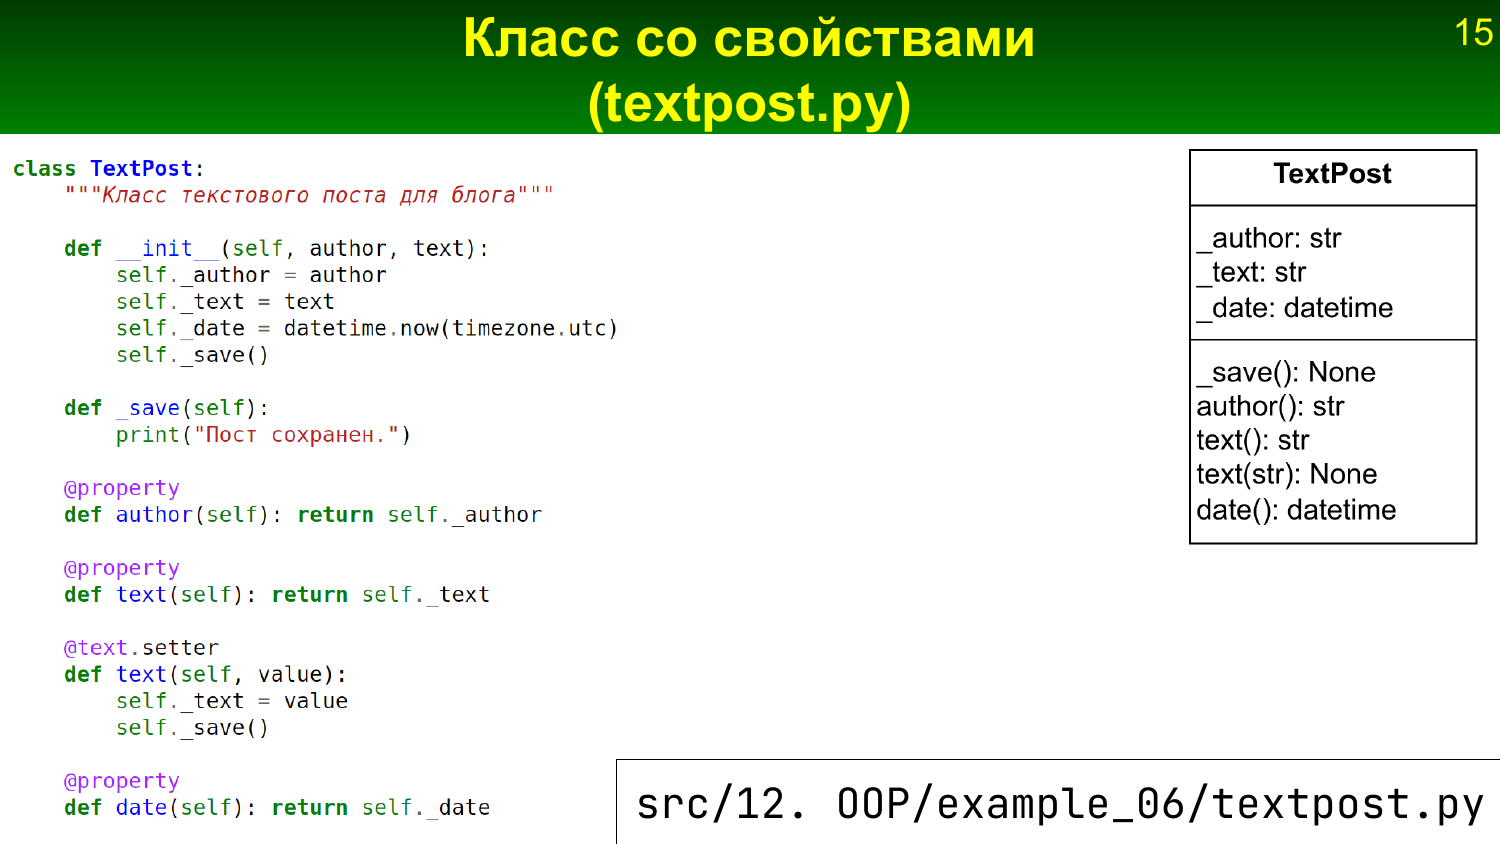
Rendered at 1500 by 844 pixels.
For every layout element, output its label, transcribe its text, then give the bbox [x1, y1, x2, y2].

picture [4, 152, 625, 824]
picture [1180, 140, 1486, 553]
title src/12. OOP/example_06/textpost.py [617, 760, 1500, 844]
picture [617, 760, 625, 824]
title Класс со свойствами (textpost.py) [112, 0, 1388, 140]
